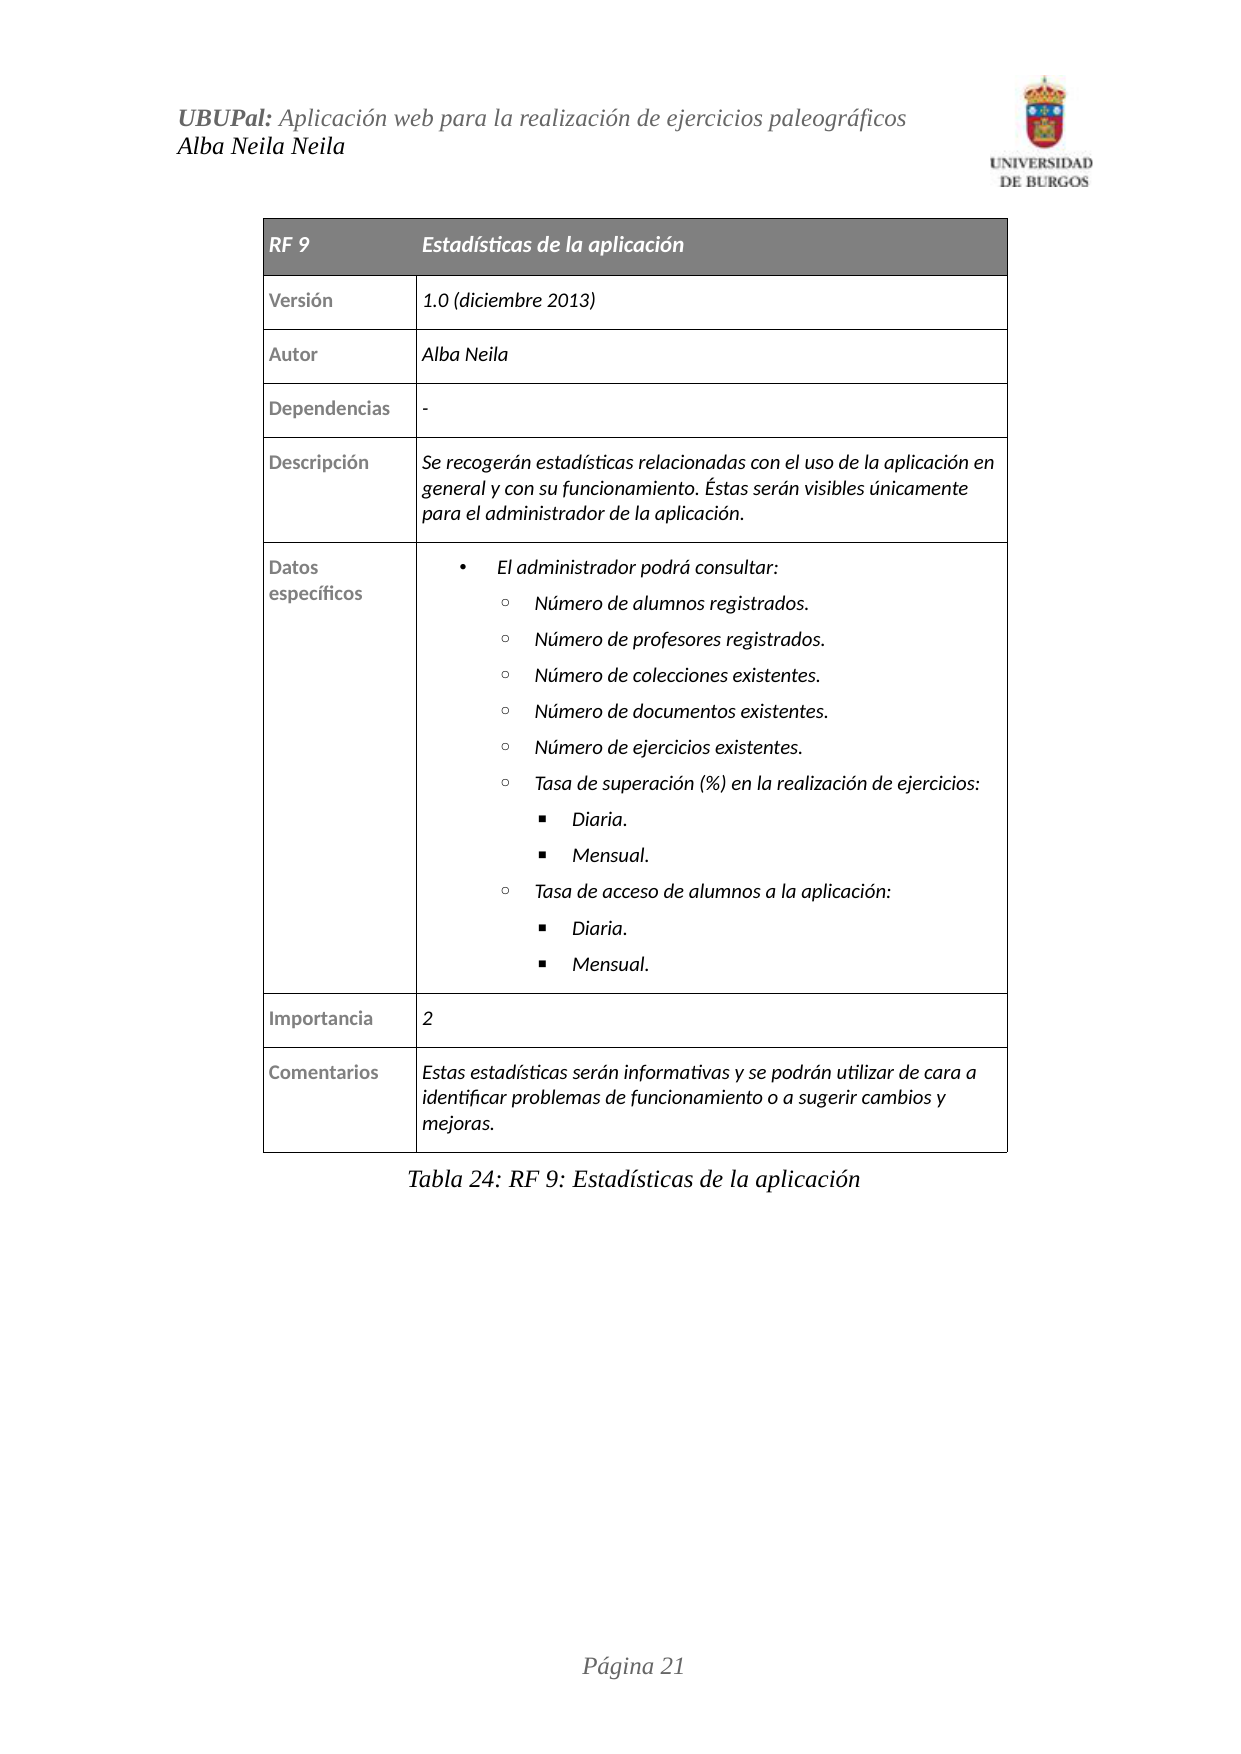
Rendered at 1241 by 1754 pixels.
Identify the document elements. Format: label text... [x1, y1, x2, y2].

table_cell Importancia [264, 994, 416, 1047]
table_cell Comentarios [264, 1048, 416, 1152]
table_cell Datos específicos [264, 543, 416, 993]
table_header Estadísticas de la aplicación [416, 219, 1007, 275]
table_cell Estas estadísticas serán informativas y se podrán utilizar de cara a identificar problemas de funcionamiento o a sugerir cambios y mejoras. [417, 1048, 1007, 1152]
table_cell Se recogerán estadísticas relacionadas con el uso de la aplicación en general y con su funcionamiento. Éstas serán visibles únicamente para el administrador de la aplicación. [417, 438, 1007, 542]
table_cell El administrador podrá consultar: Número de alumnos registrados. Número de profesores registrados. Número de colecciones existentes. Número de documentos existentes. Número de ejercicios existentes. Tasa de superación (%) en la realización de ejercicios: Diaria. Mensual. Tasa de acceso de alumnos a la aplicación: Diaria. Mensual. [417, 543, 1007, 993]
table_cell Alba Neila [417, 330, 1007, 383]
table_cell Descripción [264, 438, 416, 542]
table_cell - [417, 384, 1007, 437]
table_cell 1.0 (diciembre 2013) [417, 276, 1007, 329]
table_header RF 9 [264, 219, 416, 275]
picture [990, 75, 1093, 187]
text Tabla 24: RF 9: Estadísticas de la aplicación [177, 1164, 1092, 1193]
table_cell Versión [264, 276, 416, 329]
table_cell Autor [264, 330, 416, 383]
table_cell 2 [417, 994, 1007, 1047]
table_cell Dependencias [264, 384, 416, 437]
